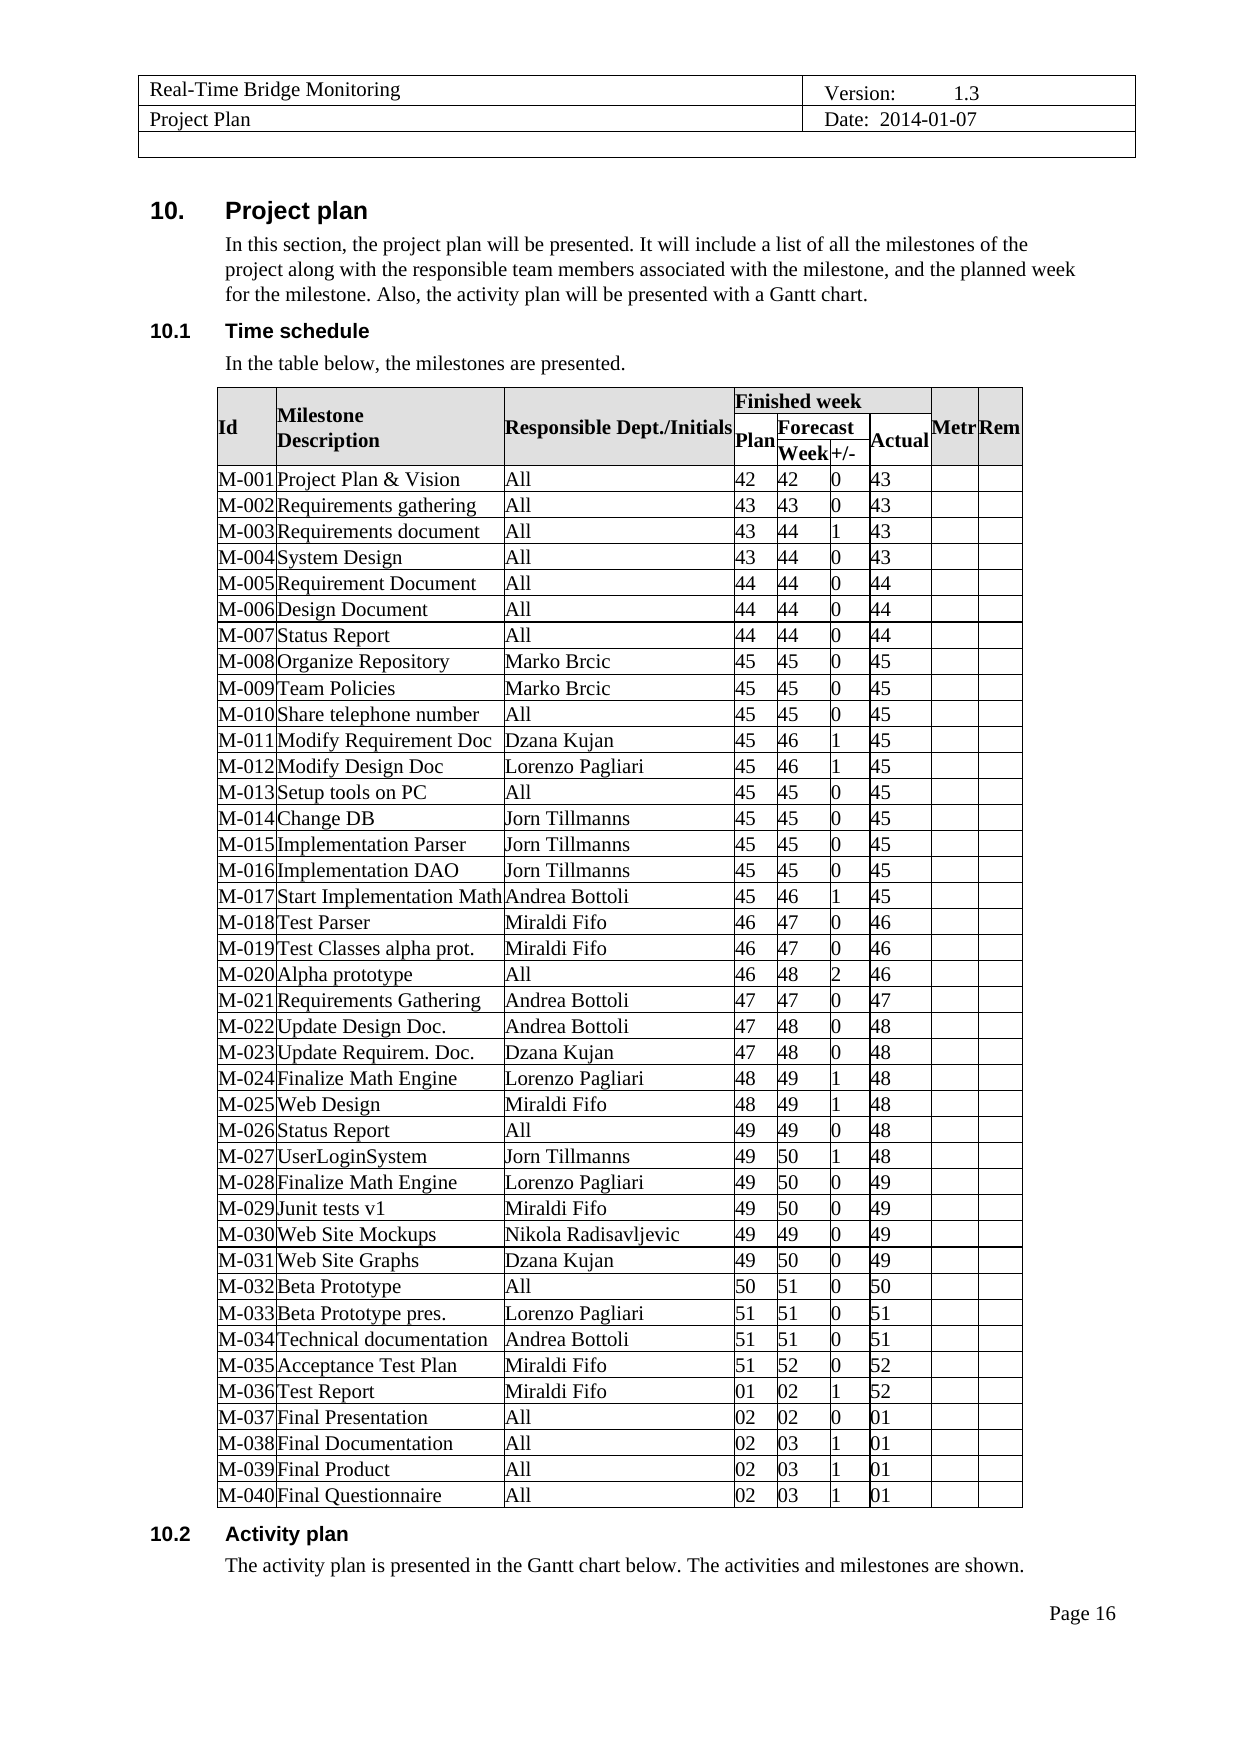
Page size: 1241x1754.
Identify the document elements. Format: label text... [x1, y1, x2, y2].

table_header Responsible Dept./Initials [505, 388, 734, 465]
table_cell 49 [735, 1169, 777, 1194]
table_cell [932, 961, 978, 986]
table_cell 0 [831, 544, 869, 569]
table_cell 49 [871, 1169, 931, 1194]
table_cell M-009 [218, 675, 276, 699]
table_cell 47 [778, 909, 830, 934]
table_cell 45 [735, 649, 777, 673]
table_cell M-021 [218, 987, 276, 1012]
table_cell Technical documentation [277, 1326, 504, 1351]
table_cell Lorenzo Pagliari [505, 753, 734, 778]
table_cell 0 [831, 1221, 869, 1246]
table_cell Organize Repository [277, 649, 504, 673]
table_cell Andrea Bottoli [505, 1326, 734, 1351]
table_cell [932, 1378, 978, 1403]
table_cell 45 [778, 675, 830, 699]
table_cell 48 [871, 1091, 931, 1116]
table_cell Requirements Gathering [277, 987, 504, 1012]
table_cell M-011 [218, 727, 276, 752]
table_cell Miraldi Fifo [505, 935, 734, 960]
table_cell 43 [871, 492, 931, 517]
table_cell All [505, 1456, 734, 1481]
table_cell 43 [735, 518, 777, 543]
table_cell 03 [778, 1482, 830, 1507]
table_cell Dzana Kujan [505, 1248, 734, 1272]
table_cell M-001 [218, 466, 276, 491]
table_cell M-008 [218, 649, 276, 673]
table_cell 44 [735, 623, 777, 647]
table_cell [932, 1482, 978, 1507]
table_cell 48 [871, 1065, 931, 1090]
table_cell Beta Prototype [277, 1274, 504, 1298]
table_cell [979, 1169, 1022, 1194]
table_cell 1 [831, 1065, 869, 1090]
table_header Rem [979, 388, 1022, 465]
text In the table below, the milestones are presented. [225, 349, 1090, 374]
table_cell 43 [735, 492, 777, 517]
table_cell [932, 1430, 978, 1455]
table_cell Requirements gathering [277, 492, 504, 517]
table_cell 47 [735, 987, 777, 1012]
table_cell M-014 [218, 805, 276, 830]
table_cell Finalize Math Engine [277, 1065, 504, 1090]
table_cell [932, 1117, 978, 1142]
table_cell 46 [735, 961, 777, 986]
table_cell [932, 727, 978, 752]
table_cell 45 [871, 883, 931, 908]
table_cell 0 [831, 831, 869, 856]
table_cell [932, 623, 978, 647]
table_cell 48 [778, 1013, 830, 1038]
table_cell 45 [871, 805, 931, 830]
table_cell 43 [735, 544, 777, 569]
table_cell [932, 805, 978, 830]
table_cell 01 [871, 1482, 931, 1507]
table_cell [979, 805, 1022, 830]
table_cell 51 [871, 1326, 931, 1351]
table_cell Status Report [277, 1117, 504, 1142]
table_cell Miraldi Fifo [505, 1378, 734, 1403]
table_cell 01 [871, 1430, 931, 1455]
table_cell 51 [778, 1274, 830, 1298]
table_cell 46 [778, 883, 830, 908]
table_cell 1 [831, 1143, 869, 1168]
table_cell [932, 1039, 978, 1064]
table_cell [979, 883, 1022, 908]
table_cell 42 [778, 466, 830, 491]
table_cell M-037 [218, 1404, 276, 1429]
table_cell [979, 753, 1022, 778]
table_cell All [505, 961, 734, 986]
table_cell Forecast [778, 414, 869, 439]
table_cell [979, 675, 1022, 699]
table_cell 0 [831, 935, 869, 960]
table_cell [979, 1143, 1022, 1168]
table_cell 45 [778, 805, 830, 830]
table_cell [932, 570, 978, 595]
table_cell [932, 649, 978, 673]
table_cell 0 [831, 466, 869, 491]
table_cell 50 [778, 1143, 830, 1168]
table_cell 0 [831, 987, 869, 1012]
table_cell M-005 [218, 570, 276, 595]
table_cell [979, 1195, 1022, 1220]
table_cell [979, 1013, 1022, 1038]
table_cell 44 [778, 570, 830, 595]
table_cell M-016 [218, 857, 276, 882]
table_cell [979, 831, 1022, 856]
table_cell [932, 1143, 978, 1168]
table_cell Junit tests v1 [277, 1195, 504, 1220]
table_cell [932, 675, 978, 699]
table_cell 49 [735, 1248, 777, 1272]
table_cell 48 [735, 1091, 777, 1116]
table_cell Acceptance Test Plan [277, 1352, 504, 1377]
table_cell M-006 [218, 596, 276, 621]
table_cell [932, 857, 978, 882]
table_cell 49 [778, 1221, 830, 1246]
table_cell Miraldi Fifo [505, 909, 734, 934]
table_cell [932, 1300, 978, 1324]
table_cell Implementation Parser [277, 831, 504, 856]
table_cell M-024 [218, 1065, 276, 1090]
table_cell [932, 1169, 978, 1194]
table_cell [979, 1274, 1022, 1298]
table_cell Requirements document [277, 518, 504, 543]
table_cell 42 [735, 466, 777, 491]
table_cell Web Design [277, 1091, 504, 1116]
table_cell [932, 492, 978, 517]
table_cell M-023 [218, 1039, 276, 1064]
table_cell 45 [871, 753, 931, 778]
table_cell 47 [871, 987, 931, 1012]
table_cell Jorn Tillmanns [505, 1143, 734, 1168]
table_cell Jorn Tillmanns [505, 831, 734, 856]
table_cell Share telephone number [277, 701, 504, 726]
table_cell 45 [735, 753, 777, 778]
table_cell 44 [871, 623, 931, 647]
table_cell 49 [735, 1143, 777, 1168]
table_cell 0 [831, 649, 869, 673]
table_cell M-012 [218, 753, 276, 778]
table_cell [979, 466, 1022, 491]
table_cell [979, 1482, 1022, 1507]
table_cell M-020 [218, 961, 276, 986]
table_cell Dzana Kujan [505, 1039, 734, 1064]
table_cell 50 [871, 1274, 931, 1298]
table_cell 0 [831, 1117, 869, 1142]
table_cell [979, 1117, 1022, 1142]
table_cell Change DB [277, 805, 504, 830]
table_cell 50 [735, 1274, 777, 1298]
table_cell [979, 857, 1022, 882]
table_cell [932, 518, 978, 543]
table_cell 49 [735, 1117, 777, 1142]
table_cell 02 [735, 1430, 777, 1455]
table_cell 0 [831, 1352, 869, 1377]
table_cell [932, 1274, 978, 1298]
table_cell [979, 1091, 1022, 1116]
table_cell Project Plan & Vision [277, 466, 504, 491]
table_header Milestone Description [277, 388, 504, 465]
table_cell 2 [831, 961, 869, 986]
table_cell 44 [735, 570, 777, 595]
table_cell Plan [735, 414, 777, 465]
table_cell 45 [735, 727, 777, 752]
table_cell Web Site Mockups [277, 1221, 504, 1246]
table_cell [979, 649, 1022, 673]
table_cell 1 [831, 518, 869, 543]
table_cell Modify Requirement Doc [277, 727, 504, 752]
table_cell Miraldi Fifo [505, 1091, 734, 1116]
table_cell Test Classes alpha prot. [277, 935, 504, 960]
table_cell Marko Brcic [505, 649, 734, 673]
table_cell 49 [735, 1195, 777, 1220]
table_cell Beta Prototype pres. [277, 1300, 504, 1324]
table_cell 45 [735, 779, 777, 804]
table_cell M-035 [218, 1352, 276, 1377]
table_cell 1 [831, 1482, 869, 1507]
table_cell UserLoginSystem [277, 1143, 504, 1168]
table_cell Status Report [277, 623, 504, 647]
table_cell 01 [871, 1404, 931, 1429]
table_cell Dzana Kujan [505, 727, 734, 752]
table_cell M-019 [218, 935, 276, 960]
table_cell [932, 909, 978, 934]
table_cell All [505, 779, 734, 804]
table_cell Actual [871, 414, 931, 465]
table_header Metr [932, 388, 978, 465]
table_cell Design Document [277, 596, 504, 621]
table_cell [979, 1248, 1022, 1272]
table_cell Update Requirem. Doc. [277, 1039, 504, 1064]
table_cell 0 [831, 1169, 869, 1194]
table_cell [979, 492, 1022, 517]
table_cell 50 [778, 1195, 830, 1220]
table_cell 47 [778, 987, 830, 1012]
table_cell 48 [735, 1065, 777, 1090]
table_cell M-013 [218, 779, 276, 804]
table_cell 51 [778, 1326, 830, 1351]
table_cell 01 [871, 1456, 931, 1481]
table_cell [932, 779, 978, 804]
table_cell 0 [831, 1404, 869, 1429]
table_cell Finalize Math Engine [277, 1169, 504, 1194]
table_cell M-036 [218, 1378, 276, 1403]
table_cell [932, 987, 978, 1012]
table_cell [979, 623, 1022, 647]
table_cell All [505, 544, 734, 569]
table_cell M-026 [218, 1117, 276, 1142]
table_cell 02 [778, 1404, 830, 1429]
table_cell [979, 1404, 1022, 1429]
table_cell 48 [778, 1039, 830, 1064]
table_cell Jorn Tillmanns [505, 805, 734, 830]
subtitle Time schedule [150, 318, 1090, 343]
table_cell 44 [871, 570, 931, 595]
table_cell 03 [778, 1430, 830, 1455]
table_cell [932, 1248, 978, 1272]
table_cell 45 [871, 727, 931, 752]
table_cell M-031 [218, 1248, 276, 1272]
table_cell [979, 779, 1022, 804]
table_cell 45 [735, 805, 777, 830]
table_cell M-028 [218, 1169, 276, 1194]
table_cell All [505, 1430, 734, 1455]
table_cell 47 [778, 935, 830, 960]
table_cell M-040 [218, 1482, 276, 1507]
table_cell 51 [778, 1300, 830, 1324]
table_cell [932, 1091, 978, 1116]
table_cell Web Site Graphs [277, 1248, 504, 1272]
table_cell 43 [871, 518, 931, 543]
table_cell 03 [778, 1456, 830, 1481]
table_cell Final Documentation [277, 1430, 504, 1455]
table_cell 1 [831, 883, 869, 908]
table_cell [979, 544, 1022, 569]
table_cell 1 [831, 1091, 869, 1116]
table_cell 44 [778, 544, 830, 569]
table_cell 0 [831, 779, 869, 804]
table_cell All [505, 596, 734, 621]
table_cell 49 [871, 1221, 931, 1246]
table_cell 0 [831, 701, 869, 726]
table_cell M-018 [218, 909, 276, 934]
table_cell 48 [778, 961, 830, 986]
table_cell 44 [871, 596, 931, 621]
table_cell Week [778, 440, 830, 465]
table_cell 0 [831, 1013, 869, 1038]
table_cell M-033 [218, 1300, 276, 1324]
table_cell Jorn Tillmanns [505, 857, 734, 882]
table_cell 01 [735, 1378, 777, 1403]
subtitle Project plan [150, 196, 1090, 224]
table_cell Alpha prototype [277, 961, 504, 986]
table_cell Requirement Document [277, 570, 504, 595]
table_cell 1 [831, 1378, 869, 1403]
table_cell [932, 1352, 978, 1377]
table_header Id [218, 388, 276, 465]
table_cell [979, 1326, 1022, 1351]
table_cell Modify Design Doc [277, 753, 504, 778]
table_cell 49 [871, 1248, 931, 1272]
table_cell Test Report [277, 1378, 504, 1403]
table_cell All [505, 623, 734, 647]
table_cell [979, 1221, 1022, 1246]
table_cell 43 [871, 544, 931, 569]
table_cell 45 [871, 701, 931, 726]
table_cell Lorenzo Pagliari [505, 1065, 734, 1090]
table_cell 45 [735, 701, 777, 726]
table_cell 48 [871, 1039, 931, 1064]
table_cell 1 [831, 727, 869, 752]
table_cell Lorenzo Pagliari [505, 1300, 734, 1324]
table_cell [932, 1404, 978, 1429]
table_cell [979, 909, 1022, 934]
table_cell M-017 [218, 883, 276, 908]
table_cell [932, 1221, 978, 1246]
table_cell 44 [778, 623, 830, 647]
table_cell 45 [735, 857, 777, 882]
table_cell [979, 1065, 1022, 1090]
table_cell 52 [778, 1352, 830, 1377]
table_cell M-030 [218, 1221, 276, 1246]
table_cell 48 [871, 1143, 931, 1168]
table_cell [932, 935, 978, 960]
table_cell 45 [735, 883, 777, 908]
table_cell +/- [831, 440, 869, 465]
table_cell [932, 1065, 978, 1090]
table_cell Andrea Bottoli [505, 883, 734, 908]
table_cell [979, 1378, 1022, 1403]
table_cell 0 [831, 570, 869, 595]
table_cell [979, 1352, 1022, 1377]
table_cell Marko Brcic [505, 675, 734, 699]
table_cell 46 [871, 909, 931, 934]
table_cell [979, 518, 1022, 543]
table_cell [979, 987, 1022, 1012]
table_cell 45 [871, 857, 931, 882]
table_cell 45 [778, 649, 830, 673]
table_cell 49 [778, 1117, 830, 1142]
table_cell 47 [735, 1039, 777, 1064]
table_cell M-010 [218, 701, 276, 726]
table_cell M-027 [218, 1143, 276, 1168]
table_cell 0 [831, 805, 869, 830]
table_cell 0 [831, 1274, 869, 1298]
table_cell 49 [778, 1091, 830, 1116]
table_cell 45 [778, 857, 830, 882]
table_cell 51 [735, 1352, 777, 1377]
table_cell All [505, 466, 734, 491]
table_cell [932, 1013, 978, 1038]
table_cell 1 [831, 1456, 869, 1481]
table_cell M-039 [218, 1456, 276, 1481]
table_cell Miraldi Fifo [505, 1195, 734, 1220]
table_cell [979, 1430, 1022, 1455]
table_cell Update Design Doc. [277, 1013, 504, 1038]
table_cell 45 [778, 831, 830, 856]
table_cell [932, 701, 978, 726]
table_cell 1 [831, 1430, 869, 1455]
table_cell [979, 727, 1022, 752]
table_cell Final Presentation [277, 1404, 504, 1429]
table_cell 49 [871, 1195, 931, 1220]
table_cell [932, 1195, 978, 1220]
table_cell System Design [277, 544, 504, 569]
table_cell 51 [871, 1300, 931, 1324]
table_cell M-003 [218, 518, 276, 543]
table_cell Final Product [277, 1456, 504, 1481]
table_cell 02 [735, 1404, 777, 1429]
table_cell Final Questionnaire [277, 1482, 504, 1507]
table_cell 45 [778, 779, 830, 804]
table_cell [932, 1326, 978, 1351]
table_cell 45 [735, 675, 777, 699]
table_cell Test Parser [277, 909, 504, 934]
table_cell 02 [778, 1378, 830, 1403]
table_cell 43 [871, 466, 931, 491]
table_cell 45 [735, 831, 777, 856]
table_cell 46 [871, 961, 931, 986]
table_cell 0 [831, 1039, 869, 1064]
table_cell M-032 [218, 1274, 276, 1298]
table_cell 46 [735, 909, 777, 934]
table_cell 50 [778, 1248, 830, 1272]
table_cell [932, 883, 978, 908]
table_cell 0 [831, 623, 869, 647]
table_cell M-025 [218, 1091, 276, 1116]
table_cell [932, 544, 978, 569]
table_cell 45 [871, 675, 931, 699]
table_cell 48 [871, 1117, 931, 1142]
text The activity plan is presented in the Gantt chart below. The activities and milestones are shown. [225, 1552, 1090, 1577]
table_header Finished week [735, 388, 931, 413]
table_cell 45 [871, 649, 931, 673]
table_cell M-034 [218, 1326, 276, 1351]
table_cell Nikola Radisavljevic [505, 1221, 734, 1246]
table_cell 45 [871, 779, 931, 804]
table_cell Implementation DAO [277, 857, 504, 882]
table_cell Lorenzo Pagliari [505, 1169, 734, 1194]
table_cell All [505, 701, 734, 726]
table_cell 51 [735, 1300, 777, 1324]
table_cell 46 [778, 727, 830, 752]
table_cell M-038 [218, 1430, 276, 1455]
table_cell M-015 [218, 831, 276, 856]
table_cell All [505, 1274, 734, 1298]
table_cell Andrea Bottoli [505, 1013, 734, 1038]
table_cell [932, 831, 978, 856]
table_cell 47 [735, 1013, 777, 1038]
table_cell 46 [778, 753, 830, 778]
table_cell All [505, 1482, 734, 1507]
table_cell 0 [831, 909, 869, 934]
table_cell 0 [831, 1195, 869, 1220]
table_cell All [505, 1117, 734, 1142]
table_cell 45 [778, 701, 830, 726]
table_cell 46 [735, 935, 777, 960]
table_cell M-002 [218, 492, 276, 517]
table_cell 44 [778, 518, 830, 543]
table_cell M-029 [218, 1195, 276, 1220]
table_cell 49 [735, 1221, 777, 1246]
text In this section, the project plan will be presented. It will include a list of all the milestones of the project along with the responsible team members associated with the milestone, and the planned week for the milestone. Also, the activity plan will be presented with a Gantt chart. [225, 231, 1090, 306]
table_cell 0 [831, 1248, 869, 1272]
table_cell 0 [831, 596, 869, 621]
table_cell Miraldi Fifo [505, 1352, 734, 1377]
table_cell [979, 1300, 1022, 1324]
table_cell 0 [831, 492, 869, 517]
table_cell 44 [778, 596, 830, 621]
table_cell [979, 1039, 1022, 1064]
table_cell 50 [778, 1169, 830, 1194]
table_cell 0 [831, 1326, 869, 1351]
table_cell [932, 596, 978, 621]
table_cell 52 [871, 1378, 931, 1403]
table_cell [932, 753, 978, 778]
table_cell 43 [778, 492, 830, 517]
table_cell [979, 596, 1022, 621]
table_cell [932, 466, 978, 491]
subtitle Activity plan [150, 1520, 1090, 1545]
table_cell 0 [831, 1300, 869, 1324]
table_cell 02 [735, 1456, 777, 1481]
table_cell [979, 570, 1022, 595]
table_cell [979, 1456, 1022, 1481]
table_cell 46 [871, 935, 931, 960]
table_cell M-007 [218, 623, 276, 647]
table_cell All [505, 518, 734, 543]
table_cell 52 [871, 1352, 931, 1377]
table_cell 45 [871, 831, 931, 856]
table_cell 49 [778, 1065, 830, 1090]
table_cell [979, 961, 1022, 986]
table_cell Start Implementation Math [277, 883, 504, 908]
table_cell Andrea Bottoli [505, 987, 734, 1012]
table_cell [979, 935, 1022, 960]
table_cell [932, 1456, 978, 1481]
table_cell All [505, 492, 734, 517]
table_cell Team Policies [277, 675, 504, 699]
table_cell [979, 701, 1022, 726]
table_cell 44 [735, 596, 777, 621]
table_cell Setup tools on PC [277, 779, 504, 804]
table_cell All [505, 1404, 734, 1429]
table_cell 02 [735, 1482, 777, 1507]
table_cell All [505, 570, 734, 595]
table_cell 0 [831, 675, 869, 699]
table_cell 0 [831, 857, 869, 882]
table_cell M-004 [218, 544, 276, 569]
table_cell 1 [831, 753, 869, 778]
table_cell 48 [871, 1013, 931, 1038]
table_cell M-022 [218, 1013, 276, 1038]
table_cell 51 [735, 1326, 777, 1351]
